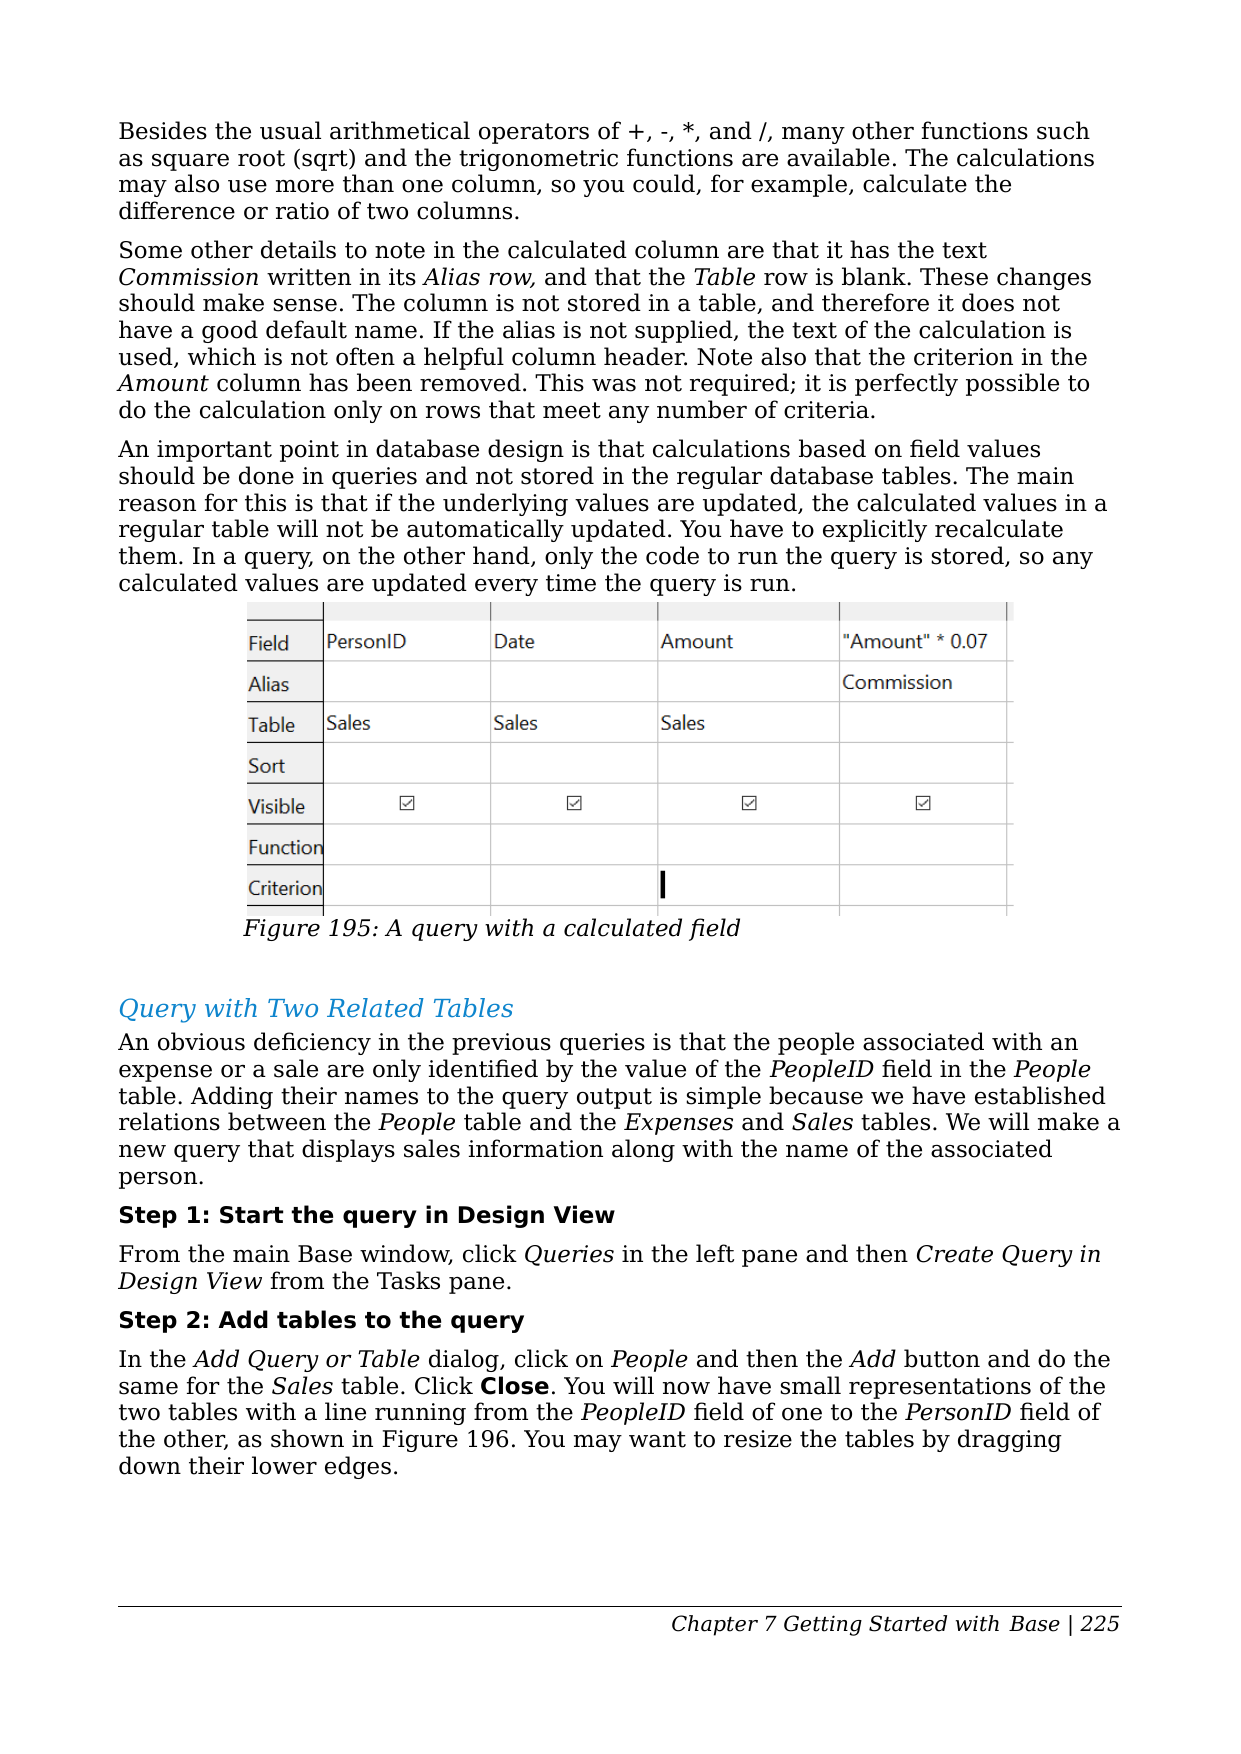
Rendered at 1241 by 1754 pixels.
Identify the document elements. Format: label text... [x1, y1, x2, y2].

text Step 1: Start the query in Design View [118, 1202, 1122, 1229]
text In the Add Query or Table dialog, click on People and then the Add button and do the same for the Sales table. Click Close. You will now have small representations of the two tables with a line running from the PeopleID field of one to the PersonID field of the other, as shown in Figure 196. You may want to resize the tables by dragging down their lower edges. [118, 1346, 1122, 1479]
text Besides the usual arithmetical operators of +, -, *, and /, many other functions such as square root (sqrt) and the trigonometric functions are available. The calculations may also use more than one column, so you could, for example, calculate the difference or ratio of two columns. [118, 118, 1122, 225]
text From the main Base window, click Queries in the left pane and then Create Query in Design View from the Tasks pane. [118, 1241, 1122, 1294]
text Some other details to note in the calculated column are that it has the text Commission written in its Alias row, and that the Table row is blank. These changes should make sense. The column is not stored in a table, and therefore it does not have a good default name. If the alias is not supplied, the text of the calculation is used, which is not often a helpful column header. Note also that the criterion in the Amount column has been removed. This was not required; it is perfectly possible to do the calculation only on rows that meet any number of criteria. [118, 237, 1122, 424]
text An important point in database design is that calculations based on field values should be done in queries and not stored in the regular database tables. The main reason for this is that if the underlying values are updated, the calculated values in a regular table will not be automatically updated. You have to explicitly recalculate them. In a query, on the other hand, only the code to run the query is stored, so any calculated values are updated every time the query is run. [118, 436, 1122, 596]
text Step 2: Add tables to the query [118, 1307, 1122, 1334]
subtitle Query with Two Related Tables [118, 994, 1122, 1023]
text An obvious deficiency in the previous queries is that the people associated with an expense or a sale are only identified by the value of the PeopleID field in the People table. Adding their names to the query output is simple because we have established relations between the People table and the Expenses and Sales tables. We will make a new query that displays sales information along with the name of the associated person. [118, 1029, 1122, 1189]
picture [247, 602, 1014, 916]
text Figure 195: A query with a calculated field [243, 913, 1017, 942]
